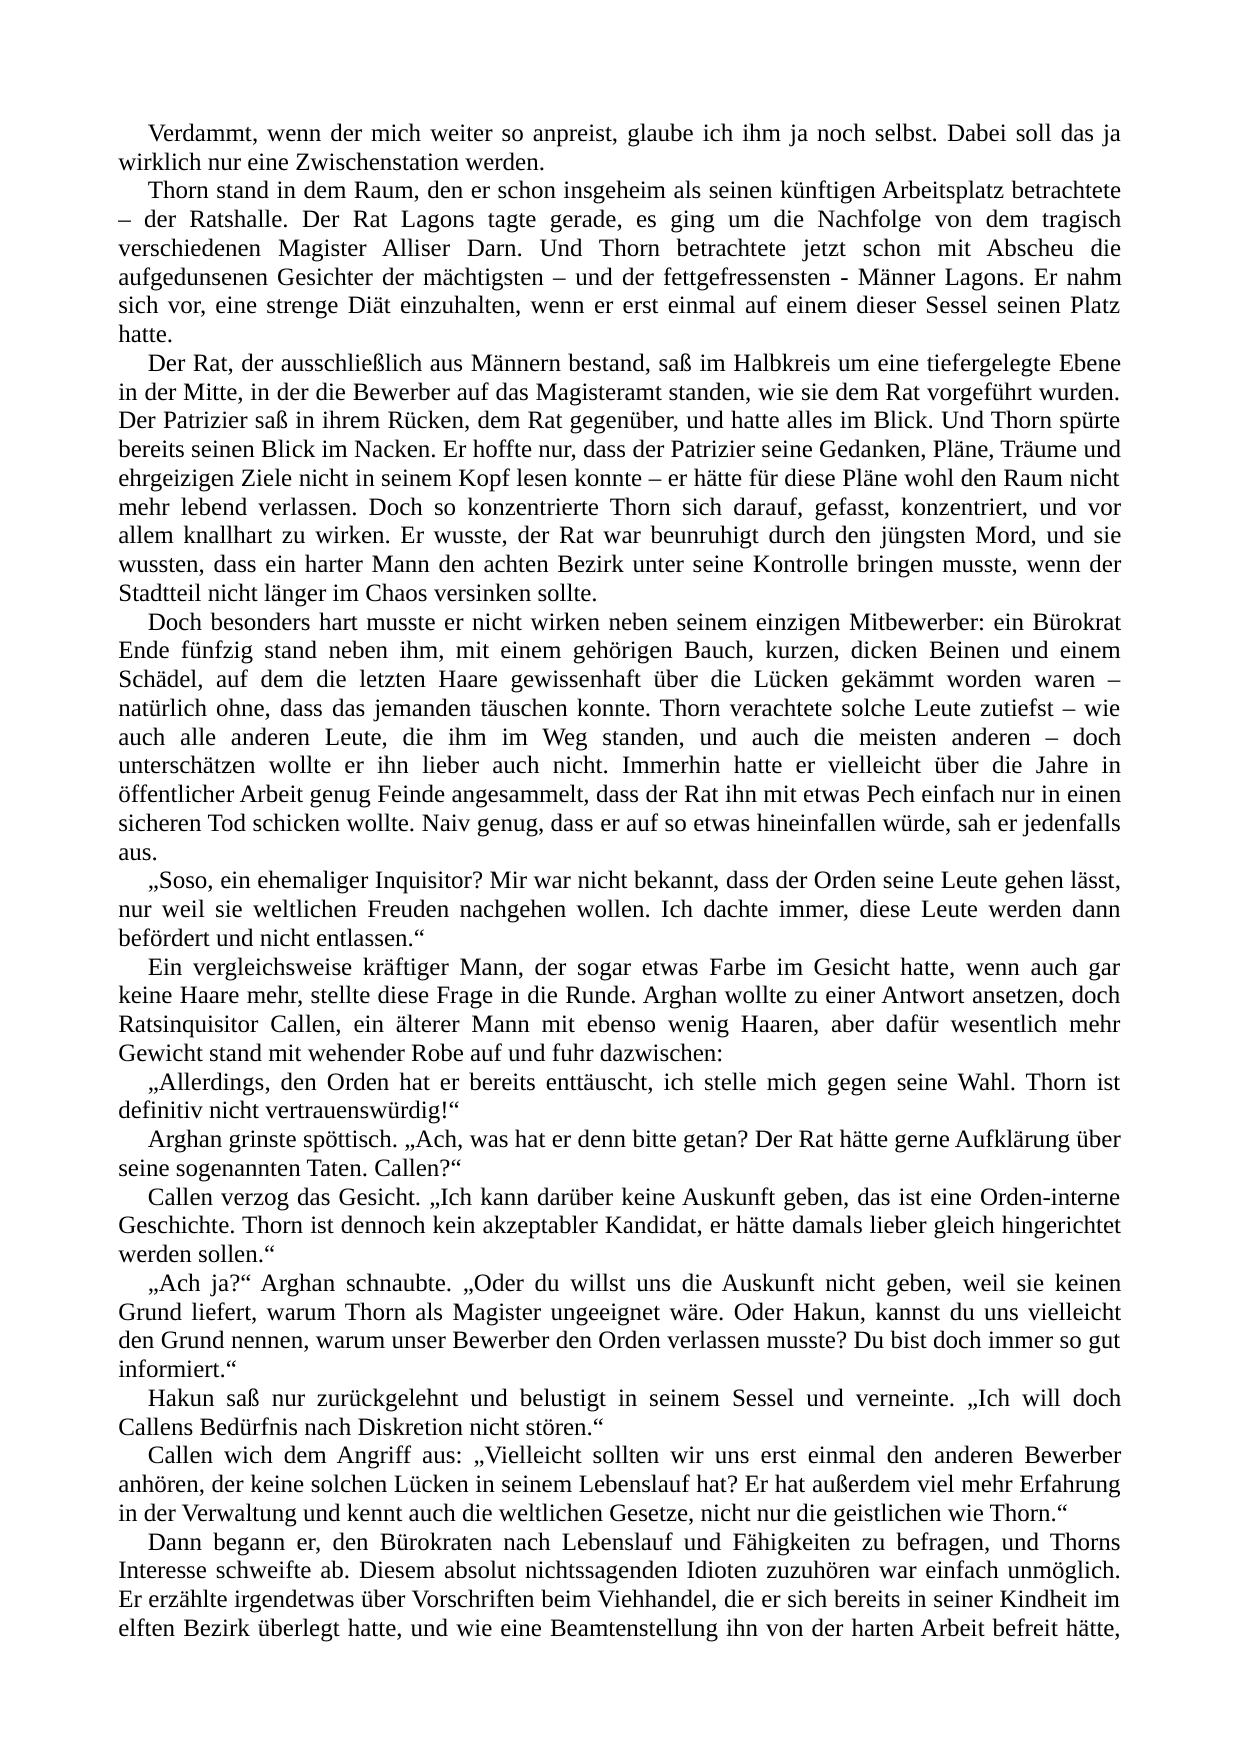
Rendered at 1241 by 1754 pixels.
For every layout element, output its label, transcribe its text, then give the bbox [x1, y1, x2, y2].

text Hakun saß nur zurückgelehnt und belustigt in seinem Sessel und verneinte. „Ich will doch Callens Bedürfnis nach Diskretion nicht stören.“ [118, 1383, 1122, 1441]
text Thorn stand in dem Raum, den er schon insgeheim als seinen künftigen Arbeitsplatz betrachtete – der Ratshalle. Der Rat Lagons tagte gerade, es ging um die Nachfolge von dem tragisch verschiedenen Magister Alliser Darn. Und Thorn betrachtete jetzt schon mit Abscheu die aufgedunsenen Gesichter der mächtigsten – und der fettgefressensten - Männer Lagons. Er nahm sich vor, eine strenge Diät einzuhalten, wenn er erst einmal auf einem dieser Sessel seinen Platz hatte. [118, 176, 1122, 348]
text Dann begann er, den Bürokraten nach Lebenslauf und Fähigkeiten zu befragen, und Thorns Interesse schweifte ab. Diesem absolut nichtssagenden Idioten zuzuhören war einfach unmöglich. Er erzählte irgendetwas über Vorschriften beim Viehhandel, die er sich bereits in seiner Kindheit im elften Bezirk überlegt hatte, und wie eine Beamtenstellung ihn von der harten Arbeit befreit hätte, [118, 1527, 1122, 1642]
text Callen verzog das Gesicht. „Ich kann darüber keine Auskunft geben, das ist eine Orden-interne Geschichte. Thorn ist dennoch kein akzeptabler Kandidat, er hätte damals lieber gleich hingerichtet werden sollen.“ [118, 1182, 1122, 1268]
text Ein vergleichsweise kräftiger Mann, der sogar etwas Farbe im Gesicht hatte, wenn auch gar keine Haare mehr, stellte diese Frage in die Runde. Arghan wollte zu einer Antwort ansetzen, doch Ratsinquisitor Callen, ein älterer Mann mit ebenso wenig Haaren, aber dafür wesentlich mehr Gewicht stand mit wehender Robe auf und fuhr dazwischen: [118, 952, 1122, 1067]
text Doch besonders hart musste er nicht wirken neben seinem einzigen Mitbewerber: ein Bürokrat Ende fünfzig stand neben ihm, mit einem gehörigen Bauch, kurzen, dicken Beinen und einem Schädel, auf dem die letzten Haare gewissenhaft über die Lücken gekämmt worden waren – natürlich ohne, dass das jemanden täuschen konnte. Thorn verachtete solche Leute zutiefst – wie auch alle anderen Leute, die ihm im Weg standen, und auch die meisten anderen – doch unterschätzen wollte er ihn lieber auch nicht. Immerhin hatte er vielleicht über die Jahre in öffentlicher Arbeit genug Feinde angesammelt, dass der Rat ihn mit etwas Pech einfach nur in einen sicheren Tod schicken wollte. Naiv genug, dass er auf so etwas hineinfallen würde, sah er jedenfalls aus. [118, 607, 1122, 866]
text „Ach ja?“ Arghan schnaubte. „Oder du willst uns die Auskunft nicht geben, weil sie keinen Grund liefert, warum Thorn als Magister ungeeignet wäre. Oder Hakun, kannst du uns vielleicht den Grund nennen, warum unser Bewerber den Orden verlassen musste? Du bist doch immer so gut informiert.“ [118, 1268, 1122, 1383]
text Der Rat, der ausschließlich aus Männern bestand, saß im Halbkreis um eine tiefergelegte Ebene in der Mitte, in der die Bewerber auf das Magisteramt standen, wie sie dem Rat vorgeführt wurden. Der Patrizier saß in ihrem Rücken, dem Rat gegenüber, und hatte alles im Blick. Und Thorn spürte bereits seinen Blick im Nacken. Er hoffte nur, dass der Patrizier seine Gedanken, Pläne, Träume und ehrgeizigen Ziele nicht in seinem Kopf lesen konnte – er hätte für diese Pläne wohl den Raum nicht mehr lebend verlassen. Doch so konzentrierte Thorn sich darauf, gefasst, konzentriert, und vor allem knallhart zu wirken. Er wusste, der Rat war beunruhigt durch den jüngsten Mord, und sie wussten, dass ein harter Mann den achten Bezirk unter seine Kontrolle bringen musste, wenn der Stadtteil nicht länger im Chaos versinken sollte. [118, 348, 1122, 607]
text Verdammt, wenn der mich weiter so anpreist, glaube ich ihm ja noch selbst. Dabei soll das ja wirklich nur eine Zwischenstation werden. [118, 118, 1122, 176]
text Arghan grinste spöttisch. „Ach, was hat er denn bitte getan? Der Rat hätte gerne Aufklärung über seine sogenannten Taten. Callen?“ [118, 1124, 1122, 1182]
text „Allerdings, den Orden hat er bereits enttäuscht, ich stelle mich gegen seine Wahl. Thorn ist definitiv nicht vertrauenswürdig!“ [118, 1067, 1122, 1124]
text „Soso, ein ehemaliger Inquisitor? Mir war nicht bekannt, dass der Orden seine Leute gehen lässt, nur weil sie weltlichen Freuden nachgehen wollen. Ich dachte immer, diese Leute werden dann befördert und nicht entlassen.“ [118, 866, 1122, 952]
text Callen wich dem Angriff aus: „Vielleicht sollten wir uns erst einmal den anderen Bewerber anhören, der keine solchen Lücken in seinem Lebenslauf hat? Er hat außerdem viel mehr Erfahrung in der Verwaltung und kennt auch die weltlichen Gesetze, nicht nur die geistlichen wie Thorn.“ [118, 1441, 1122, 1527]
